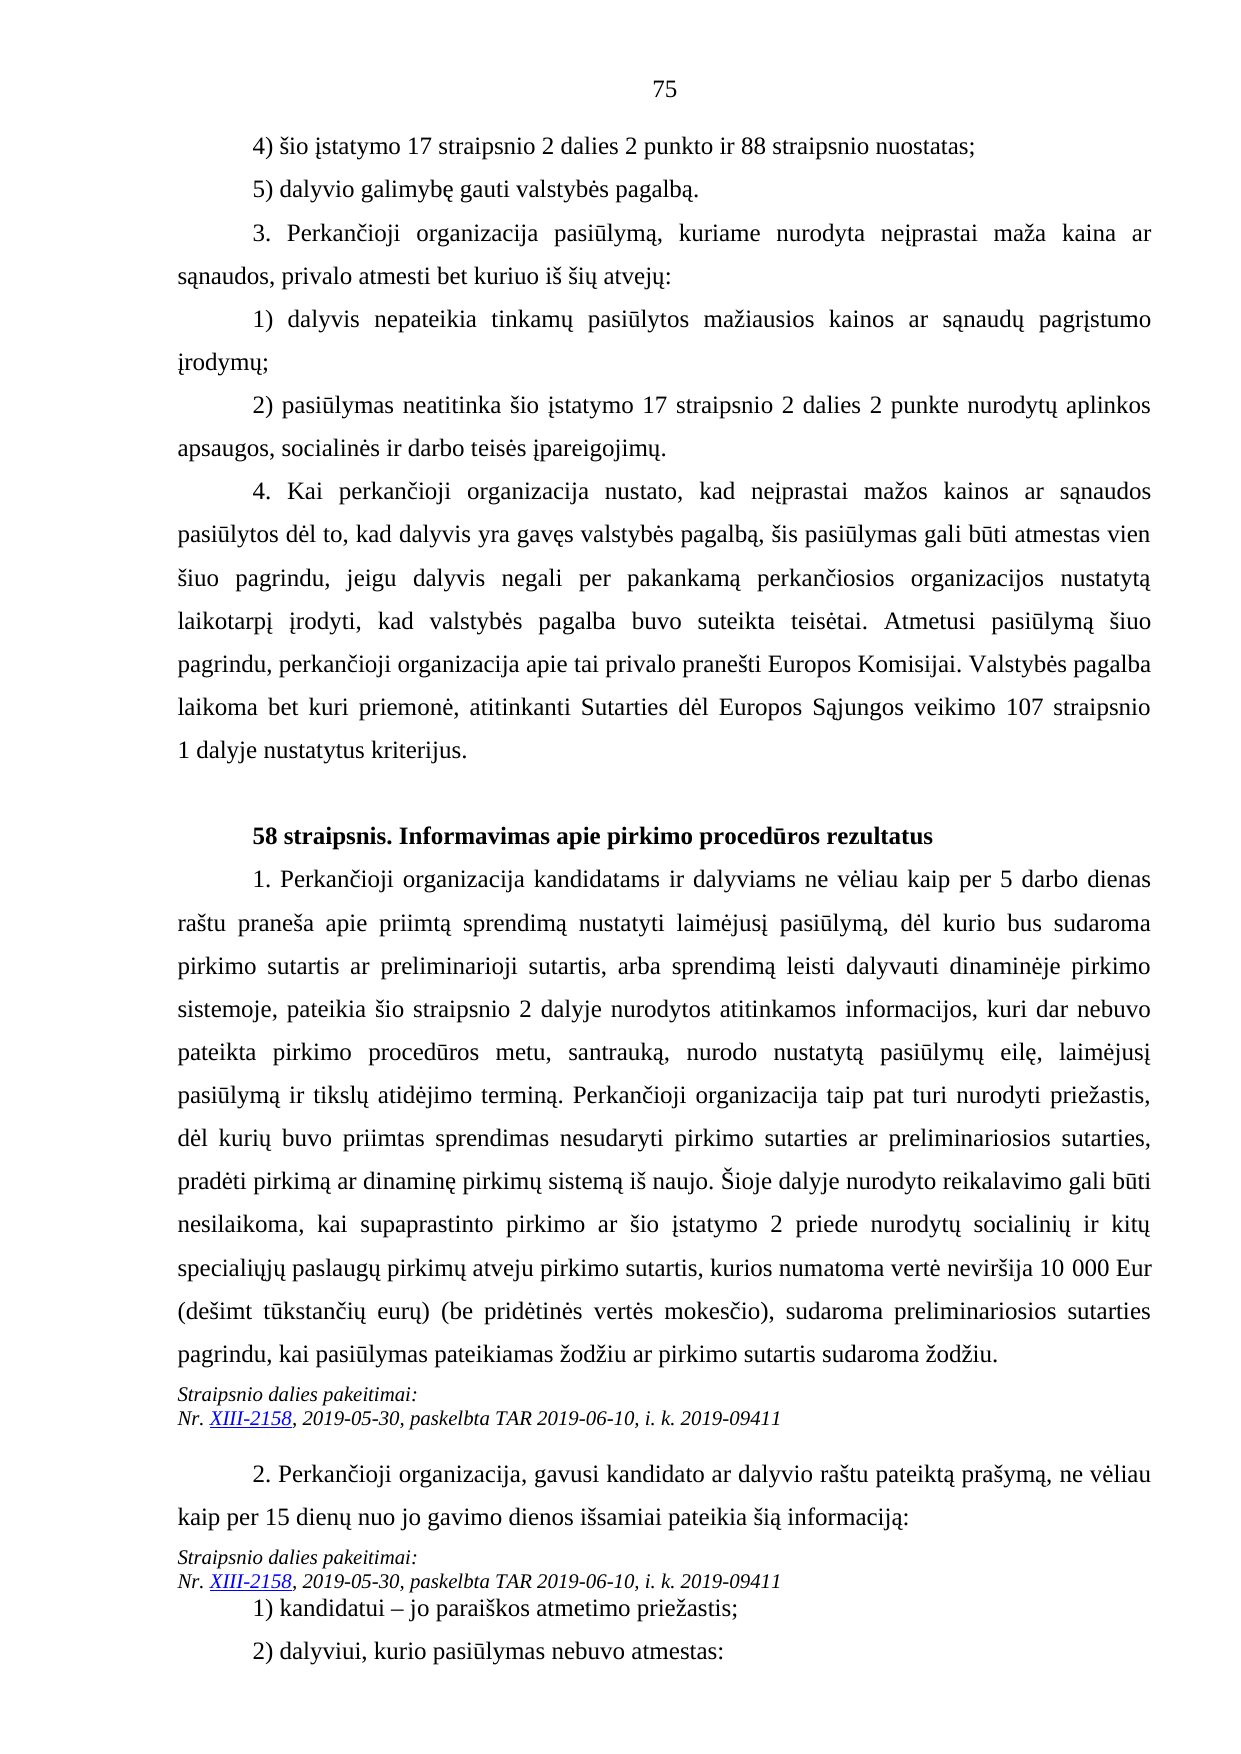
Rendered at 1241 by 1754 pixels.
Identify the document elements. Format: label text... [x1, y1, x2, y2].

text Straipsnio dalies pakeitimai: [177, 1382, 1152, 1406]
text 1) kandidatui – jo paraiškos atmetimo priežastis; [177, 1593, 1152, 1622]
text 4. Kai perkančioji organizacija nustato, kad neįprastai mažos kainos ar sąnaudos pasiūlytos dėl to, kad dalyvis yra gavęs valstybės pagalbą, šis pasiūlymas gali būti atmestas vien šiuo pagrindu, jeigu dalyvis negali per pakankamą perkančiosios organizacijos nustatytą laikotarpį įrodyti, kad valstybės pagalba buvo suteikta teisėtai. Atmetusi pasiūlymą šiuo pagrindu, perkančioji organizacija apie tai privalo pranešti Europos Komisijai. Valstybės pagalba laikoma bet kuri priemonė, atitinkanti Sutarties dėl Europos Sąjungos veikimo 107 straipsnio 1 dalyje nustatytus kriterijus. [177, 476, 1152, 764]
text 2) pasiūlymas neatitinka šio įstatymo 17 straipsnio 2 dalies 2 punkte nurodytų aplinkos apsaugos, socialinės ir darbo teisės įpareigojimų. [177, 390, 1152, 462]
text Straipsnio dalies pakeitimai: [177, 1545, 1152, 1569]
text 4) šio įstatymo 17 straipsnio 2 dalies 2 punkto ir 88 straipsnio nuostatas; [177, 131, 1152, 160]
text 1) dalyvis nepateikia tinkamų pasiūlytos mažiausios kainos ar sąnaudų pagrįstumo įrodymų; [177, 304, 1152, 376]
text Nr. XIII-2158, 2019-05-30, paskelbta TAR 2019-06-10, i. k. 2019-09411 [177, 1406, 1152, 1430]
text 2. Perkančioji organizacija, gavusi kandidato ar dalyvio raštu pateiktą prašymą, ne vėliau kaip per 15 dienų nuo jo gavimo dienos išsamiai pateikia šią informaciją: [177, 1459, 1152, 1531]
text 3. Perkančioji organizacija pasiūlymą, kuriame nurodyta neįprastai maža kaina ar sąnaudos, privalo atmesti bet kuriuo iš šių atvejų: [177, 218, 1152, 289]
text 58 straipsnis. Informavimas apie pirkimo procedūros rezultatus [177, 821, 1152, 850]
text 1. Perkančioji organizacija kandidatams ir dalyviams ne vėliau kaip per 5 darbo dienas raštu praneša apie priimtą sprendimą nustatyti laimėjusį pasiūlymą, dėl kurio bus sudaroma pirkimo sutartis ar preliminarioji sutartis, arba sprendimą leisti dalyvauti dinaminėje pirkimo sistemoje, pateikia šio straipsnio 2 dalyje nurodytos atitinkamos informacijos, kuri dar nebuvo pateikta pirkimo procedūros metu, santrauką, nurodo nustatytą pasiūlymų eilę, laimėjusį pasiūlymą ir tikslų atidėjimo terminą. Perkančioji organizacija taip pat turi nurodyti priežastis, dėl kurių buvo priimtas sprendimas nesudaryti pirkimo sutarties ar preliminariosios sutarties, pradėti pirkimą ar dinaminę pirkimų sistemą iš naujo. Šioje dalyje nurodyto reikalavimo gali būti nesilaikoma, kai supaprastinto pirkimo ar šio įstatymo 2 priede nurodytų socialinių ir kitų specialiųjų paslaugų pirkimų atveju pirkimo sutartis, kurios numatoma vertė neviršija 10 000 Eur (dešimt tūkstančių eurų) (be pridėtinės vertės mokesčio), sudaroma preliminariosios sutarties pagrindu, kai pasiūlymas pateikiamas žodžiu ar pirkimo sutartis sudaroma žodžiu. [177, 864, 1152, 1368]
text Nr. XIII-2158, 2019-05-30, paskelbta TAR 2019-06-10, i. k. 2019-09411 [177, 1569, 1152, 1593]
text 2) dalyviui, kurio pasiūlymas nebuvo atmestas: [177, 1636, 1152, 1665]
text 5) dalyvio galimybę gauti valstybės pagalbą. [177, 174, 1152, 203]
